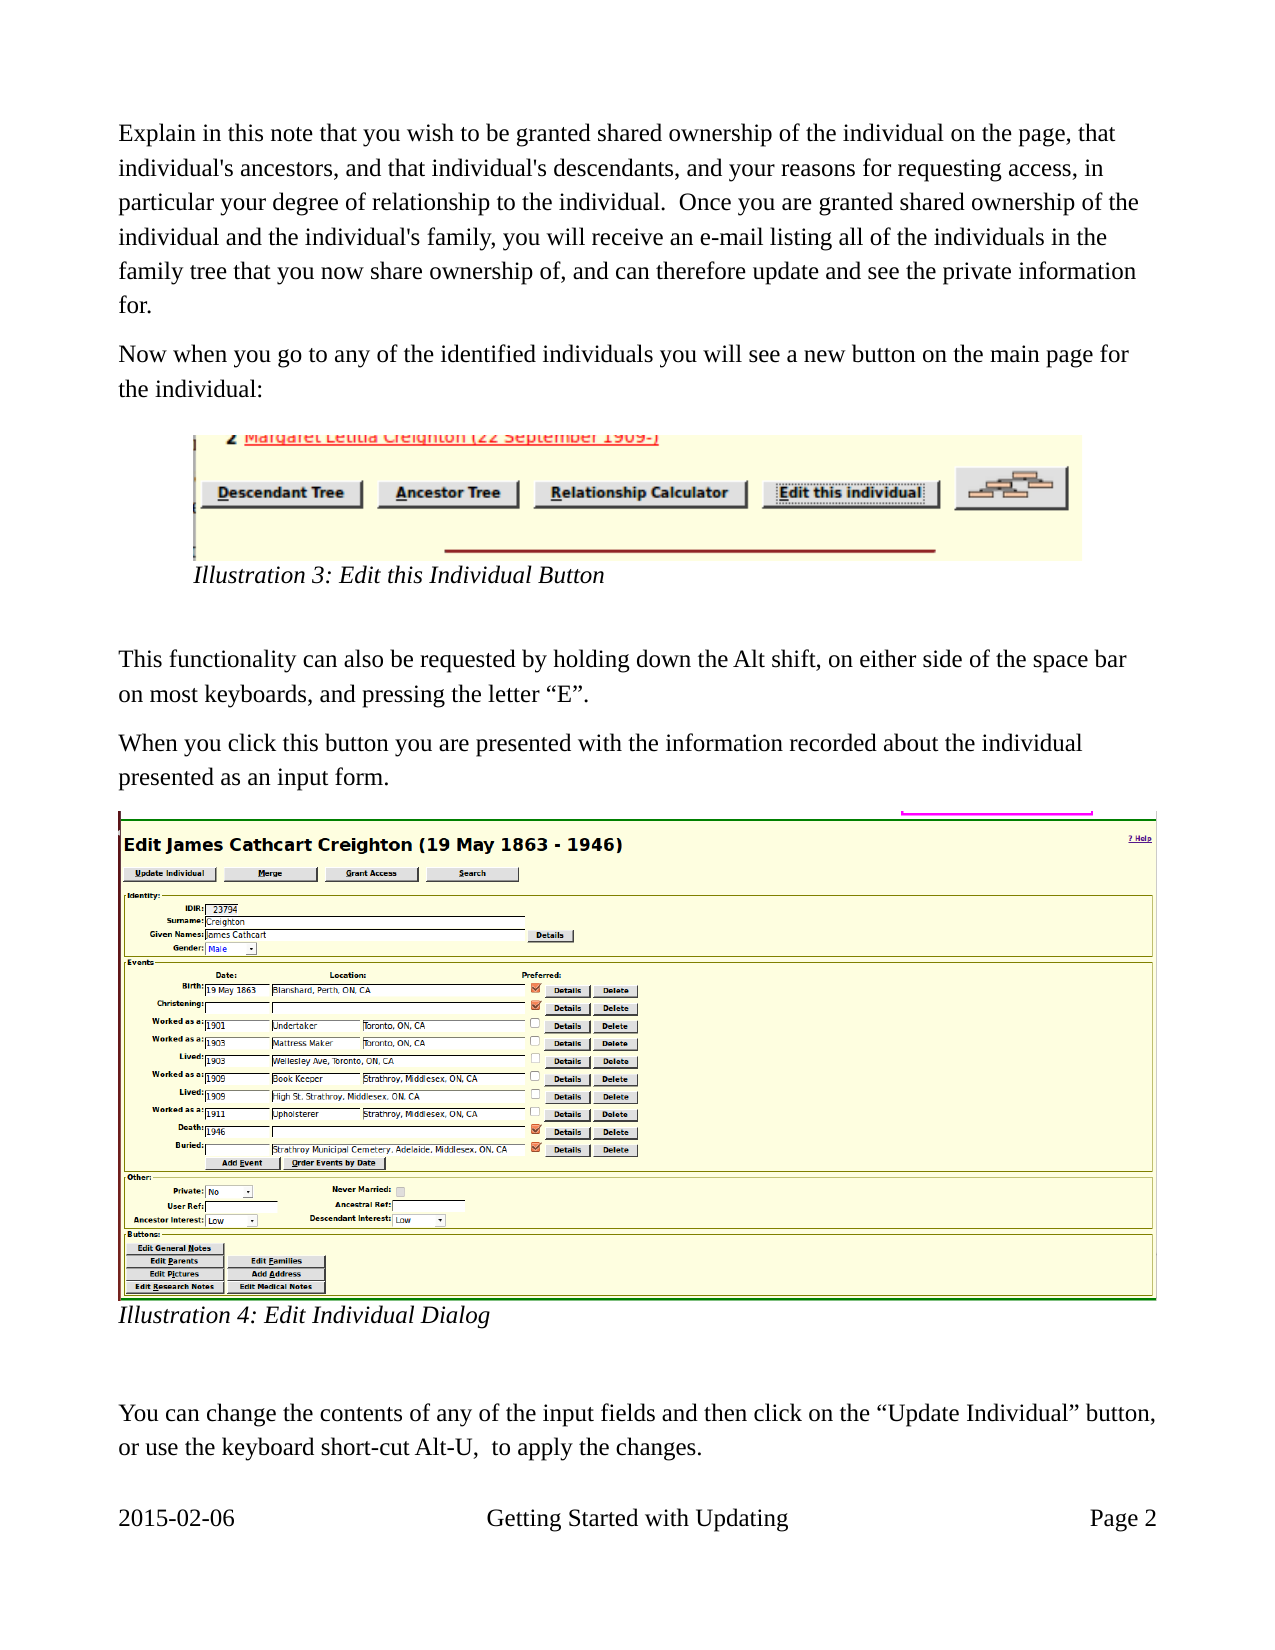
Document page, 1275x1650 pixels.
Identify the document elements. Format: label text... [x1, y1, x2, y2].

text Now when you go to any of the identified individuals you will see a new button on the main page for the individual: [118, 339, 1157, 403]
text You can change the contents of any of the input fields and then click on the “Update Individual” button, or use the keyboard short-cut Alt-U, to apply the changes. [118, 1398, 1157, 1461]
text Illustration 4: Edit Individual Dialog [118, 1301, 1157, 1329]
picture [193, 435, 1083, 561]
picture [118, 811, 1157, 1301]
text When you click this button you are presented with the information recorded about the individual presented as an input form. [118, 728, 1157, 791]
text This functionality can also be requested by holding down the Alt shift, on either side of the space bar on most keyboards, and pressing the letter “E”. [118, 644, 1157, 707]
text Explain in this note that you wish to be granted shared ownership of the individual on the page, that individual's ancestors, and that individual's descendants, and your reasons for requesting access, in particular your degree of relationship to the individual. Once you are granted shared ownership of the individual and the individual's family, you will receive an e-mail listing all of the individuals in the family tree that you now share ownership of, and can therefore update and see the private information for. [118, 118, 1157, 319]
text Illustration 3: Edit this Individual Button [193, 561, 1082, 589]
